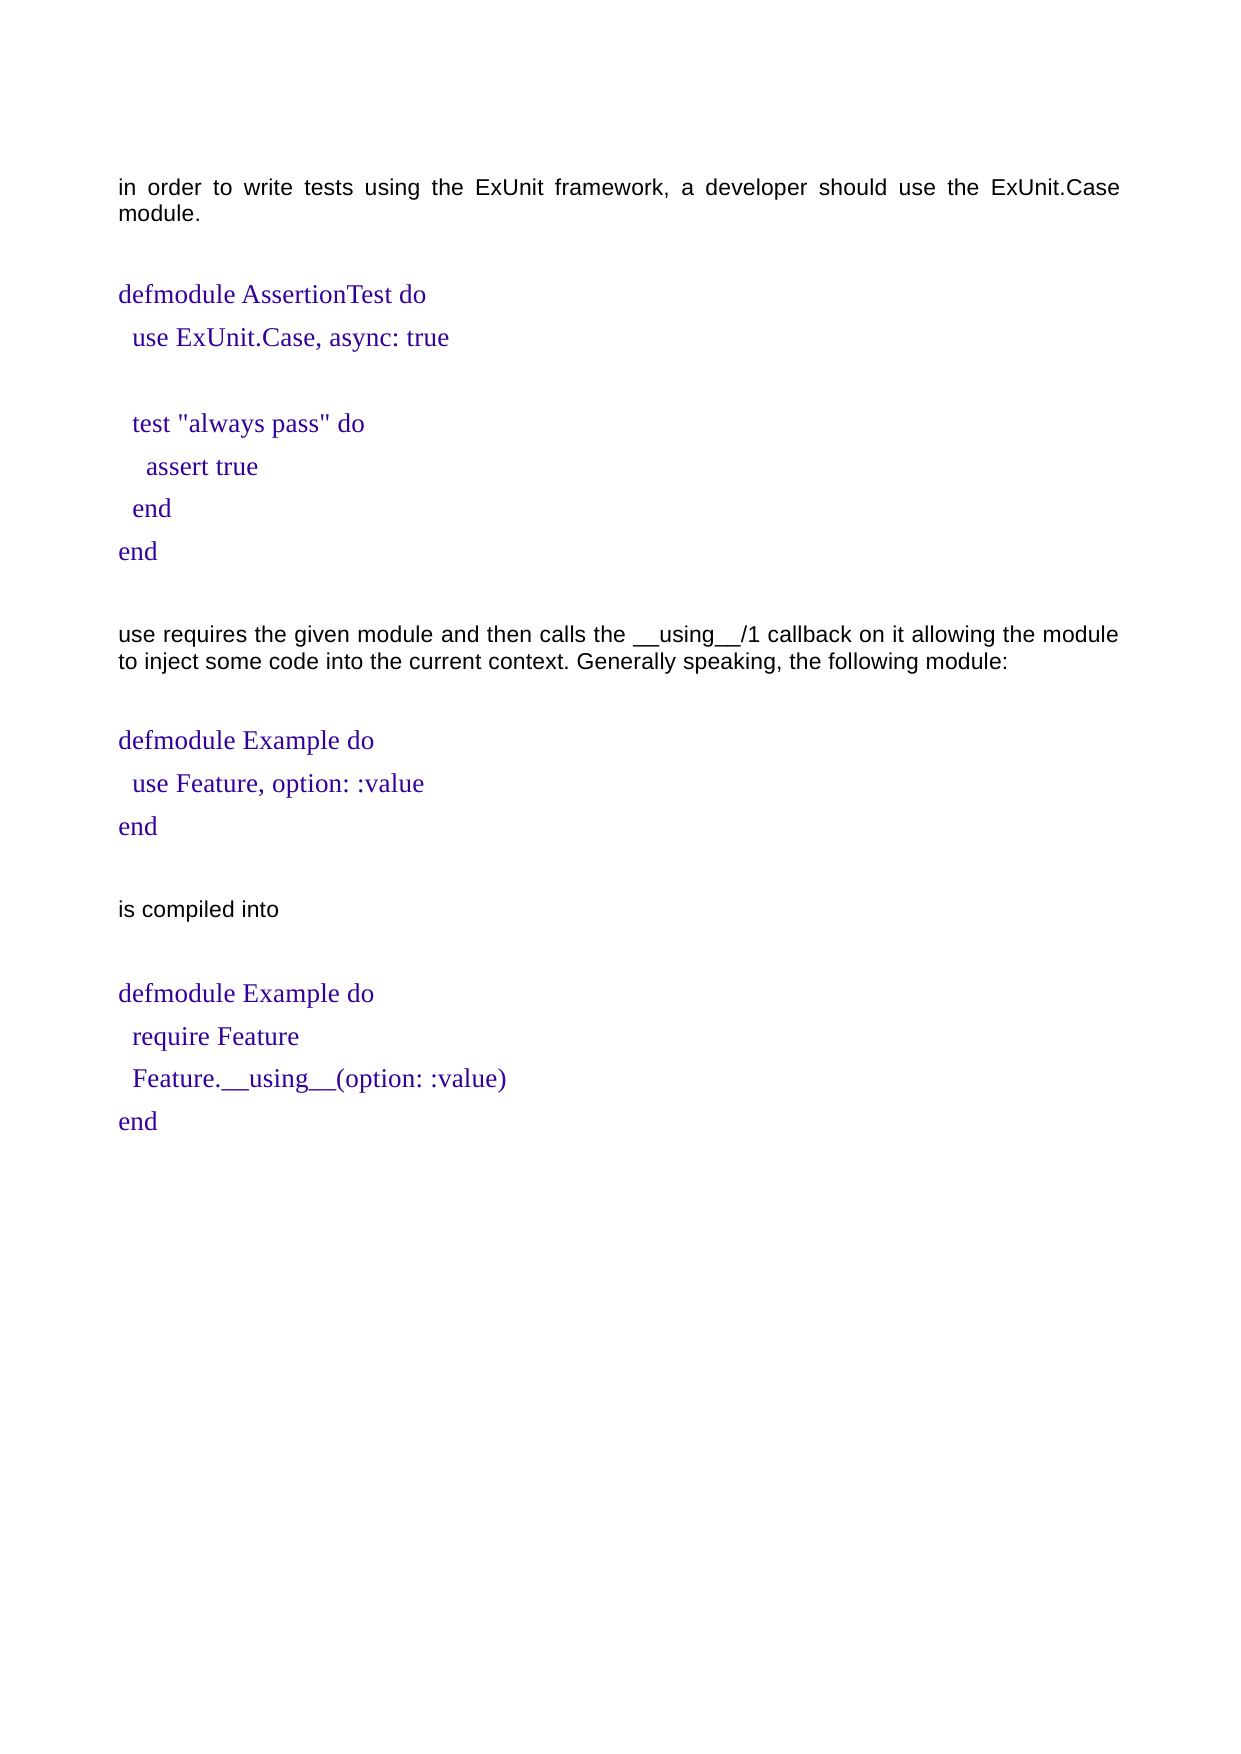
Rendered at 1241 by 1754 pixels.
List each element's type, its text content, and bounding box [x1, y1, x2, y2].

text defmodule Example do [118, 724, 1122, 755]
text use Feature, option: :value [118, 767, 1122, 798]
text require Feature [118, 1019, 1122, 1051]
text defmodule AssertionTest do [118, 278, 1122, 309]
text use requires the given module and then calls the __using__/1 callback on it allowing the module to inject some code into the current context. Generally speaking, the following module: [118, 621, 1122, 674]
text assert true [118, 450, 1122, 481]
text is compiled into [118, 896, 1122, 922]
text defmodule Example do [118, 977, 1122, 1008]
text end [118, 536, 1122, 567]
text use ExUnit.Case, async: true [118, 321, 1122, 352]
text end [118, 810, 1122, 841]
text test "always pass" do [118, 407, 1122, 438]
text end [118, 493, 1122, 524]
text Feature.__using__(option: :value) [118, 1062, 1122, 1094]
text end [118, 1105, 1122, 1137]
text in order to write tests using the ExUnit framework, a developer should use the ExUnit.Case module. [118, 174, 1122, 227]
